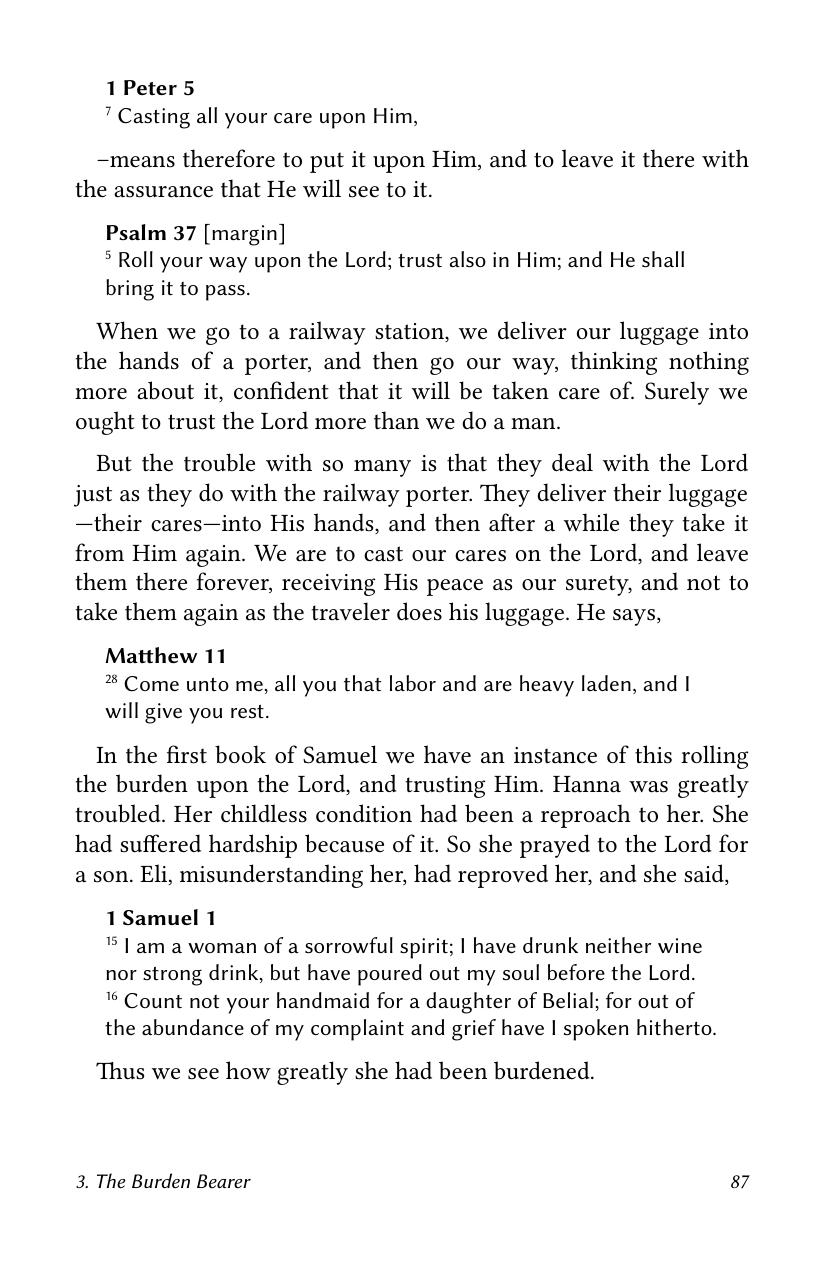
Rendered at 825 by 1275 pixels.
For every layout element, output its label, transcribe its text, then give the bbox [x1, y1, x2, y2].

text Thus we see how greatly she had been burdened. [75, 1057, 750, 1086]
text 15 I am a woman of a sorrowful spirit; I have drunk neither wine nor strong drink, but have poured out my soul before the Lord. [105, 933, 720, 986]
text Matthew 11 [105, 643, 750, 669]
text When we go to a railway station, we deliver our luggage into the hands of a porter, and then go our way, thinking nothing more about it, confident that it will be taken care of. Surely we ought to trust the Lord more than we do a man. [75, 317, 750, 435]
text 28 Come unto me, all you that labor and are heavy laden, and I will give you rest. [105, 671, 720, 724]
text In the first book of Samuel we have an instance of this rolling the burden upon the Lord, and trusting Him. Hanna was greatly troubled. Her childless condition had been a reproach to her. She had suffered hardship because of it. So she prayed to the Lord for a son. Eli, misunderstanding her, had reproved her, and she said, [75, 741, 750, 889]
text Psalm 37 [margin] [105, 220, 750, 246]
text 7 Casting all your care upon Him, [105, 103, 720, 129]
text 16 Count not your handmaid for a daughter of Belial; for out of the abundance of my complaint and grief have I spoken hitherto. [105, 987, 720, 1041]
text 1 Samuel 1 [105, 905, 750, 931]
text 1 Peter 5 [105, 75, 750, 101]
text But the trouble with so many is that they deal with the Lord just as they do with the railway porter. They deliver their luggage—their cares—into His hands, and then after a while they take it from Him again. We are to cast our cares on the Lord, and leave them there forever, receiving His peace as our surety, and not to take them again as the traveler does his luggage. He says, [75, 449, 750, 627]
text –means therefore to put it upon Him, and to leave it there with the assurance that He will see to it. [75, 145, 750, 203]
text 5 Roll your way upon the Lord; trust also in Him; and He shall bring it to pass. [105, 247, 720, 301]
